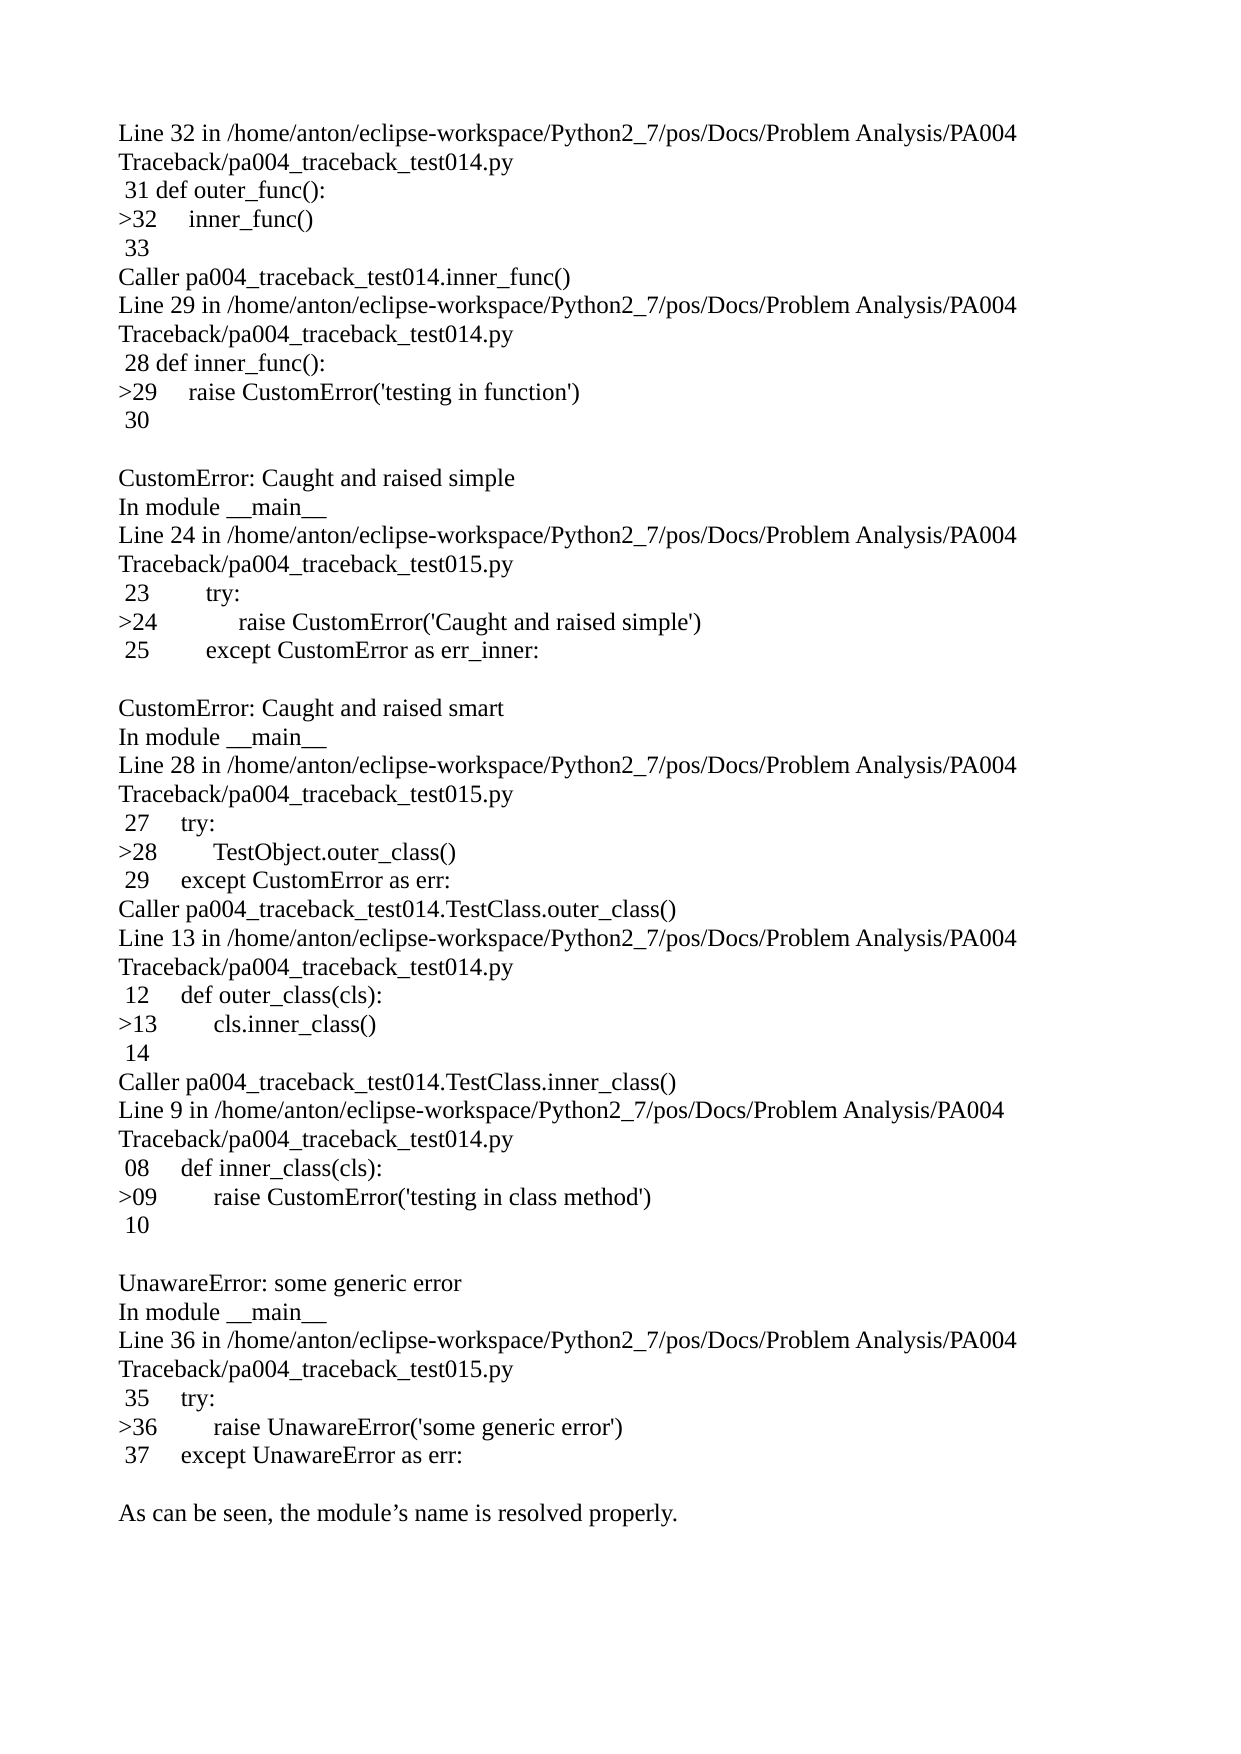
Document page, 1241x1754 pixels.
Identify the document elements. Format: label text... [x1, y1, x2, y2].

text 31 def outer_func(): [118, 176, 1122, 204]
text CustomError: Caught and raised simple [118, 463, 1122, 492]
text Caller pa004_traceback_test014.inner_func() [118, 262, 1122, 291]
text Line 9 in /home/anton/eclipse-workspace/Python2_7/pos/Docs/Problem Analysis/PA004 Traceback/pa004_traceback_test014.py [118, 1096, 1122, 1153]
text >13 cls.inner_class() [118, 1009, 1122, 1038]
text 27 try: [118, 808, 1122, 837]
text 23 try: [118, 578, 1122, 607]
text >36 raise UnawareError('some generic error') [118, 1412, 1122, 1441]
text 37 except UnawareError as err: [118, 1441, 1122, 1469]
text Line 28 in /home/anton/eclipse-workspace/Python2_7/pos/Docs/Problem Analysis/PA004 Traceback/pa004_traceback_test015.py [118, 751, 1122, 808]
text 28 def inner_func(): [118, 348, 1122, 377]
text >32 inner_func() [118, 204, 1122, 233]
text Caller pa004_traceback_test014.TestClass.inner_class() [118, 1067, 1122, 1096]
text Line 36 in /home/anton/eclipse-workspace/Python2_7/pos/Docs/Problem Analysis/PA004 Traceback/pa004_traceback_test015.py [118, 1326, 1122, 1383]
text UnawareError: some generic error [118, 1268, 1122, 1297]
text In module __main__ [118, 492, 1122, 521]
text >29 raise CustomError('testing in function') [118, 377, 1122, 406]
text Caller pa004_traceback_test014.TestClass.outer_class() [118, 894, 1122, 923]
text In module __main__ [118, 722, 1122, 751]
text Line 29 in /home/anton/eclipse-workspace/Python2_7/pos/Docs/Problem Analysis/PA004 Traceback/pa004_traceback_test014.py [118, 291, 1122, 348]
text 08 def inner_class(cls): [118, 1153, 1122, 1182]
text >24 raise CustomError('Caught and raised simple') [118, 607, 1122, 636]
text Line 24 in /home/anton/eclipse-workspace/Python2_7/pos/Docs/Problem Analysis/PA004 Traceback/pa004_traceback_test015.py [118, 521, 1122, 578]
text 10 [118, 1211, 1122, 1239]
text 12 def outer_class(cls): [118, 981, 1122, 1009]
text Line 13 in /home/anton/eclipse-workspace/Python2_7/pos/Docs/Problem Analysis/PA004 Traceback/pa004_traceback_test014.py [118, 923, 1122, 981]
text 29 except CustomError as err: [118, 866, 1122, 894]
text CustomError: Caught and raised smart [118, 693, 1122, 722]
text 30 [118, 406, 1122, 434]
text >09 raise CustomError('testing in class method') [118, 1182, 1122, 1211]
text 14 [118, 1038, 1122, 1067]
text 33 [118, 233, 1122, 262]
text Line 32 in /home/anton/eclipse-workspace/Python2_7/pos/Docs/Problem Analysis/PA004 Traceback/pa004_traceback_test014.py [118, 118, 1122, 176]
text As can be seen, the module’s name is resolved properly. [118, 1498, 1122, 1527]
text 35 try: [118, 1383, 1122, 1412]
text In module __main__ [118, 1297, 1122, 1326]
text 25 except CustomError as err_inner: [118, 636, 1122, 664]
text >28 TestObject.outer_class() [118, 837, 1122, 866]
